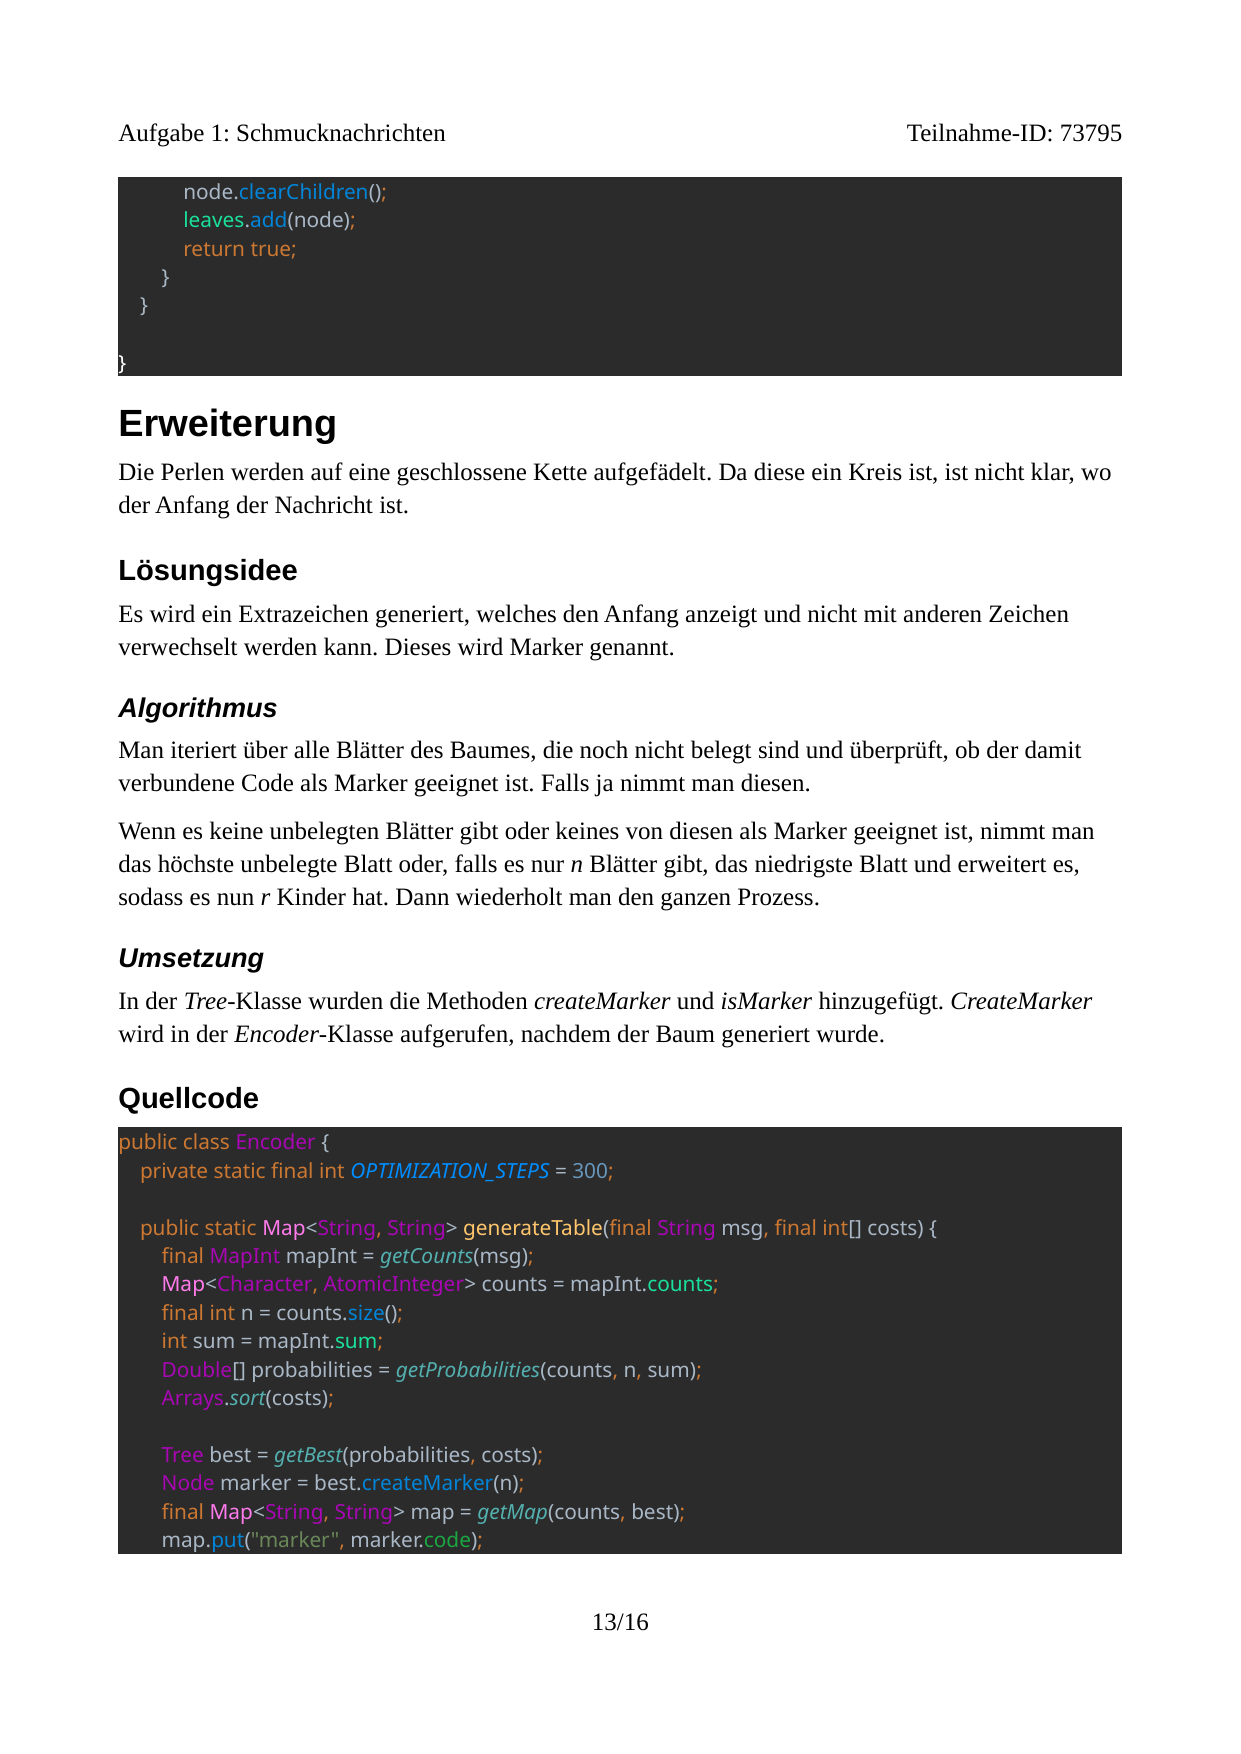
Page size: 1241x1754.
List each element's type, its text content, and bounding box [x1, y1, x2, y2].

subtitle Quellcode [118, 1081, 1122, 1115]
text public class Encoder { private static final int OPTIMIZATION_STEPS = 300; public static Map<String, String> generateTable(final String msg, final int[] costs) { final MapInt mapInt = getCounts(msg); Map<Character, AtomicInteger> counts = mapInt.counts; final int n = counts.size(); int sum = mapInt.sum; Double[] probabilities = getProbabilities(counts, n, sum); Arrays.sort(costs); Tree best = getBest(probabilities, costs); Node marker = best.createMarker(n); final Map<String, String> map = getMap(counts, best); map.put("marker", marker.code); [118, 1127, 1122, 1554]
subtitle Lösungsidee [118, 553, 1122, 586]
subtitle Erweiterung [118, 401, 1122, 445]
subtitle Algorithmus [118, 692, 1122, 723]
text Es wird ein Extrazeichen generiert, welches den Anfang anzeigt und nicht mit anderen Zeichen verwechselt werden kann. Dieses wird Marker genannt. [118, 599, 1122, 660]
subtitle Umsetzung [118, 942, 1122, 973]
text } [118, 348, 1122, 376]
text Wenn es keine unbelegten Blätter gibt oder keines von diesen als Marker geeignet ist, nimmt man das höchste unbelegte Blatt oder, falls es nur n Blätter gibt, das niedrigste Blatt und erweitert es, sodass es nun r Kinder hat. Dann wiederholt man den ganzen Prozess. [118, 816, 1122, 911]
text Die Perlen werden auf eine geschlossene Kette aufgefädelt. Da diese ein Kreis ist, ist nicht klar, wo der Anfang der Nachricht ist. [118, 457, 1122, 519]
text Man iteriert über alle Blätter des Baumes, die noch nicht belegt sind und überprüft, ob der damit verbundene Code als Marker geeignet ist. Falls ja nimmt man diesen. [118, 736, 1122, 797]
text In der Tree-Klasse wurden die Methoden createMarker und isMarker hinzugefügt. CreateMarker wird in der Encoder-Klasse aufgerufen, nachdem der Baum generiert wurde. [118, 986, 1122, 1048]
text node.clearChildren(); leaves.add(node); return true; } } [118, 177, 1122, 319]
